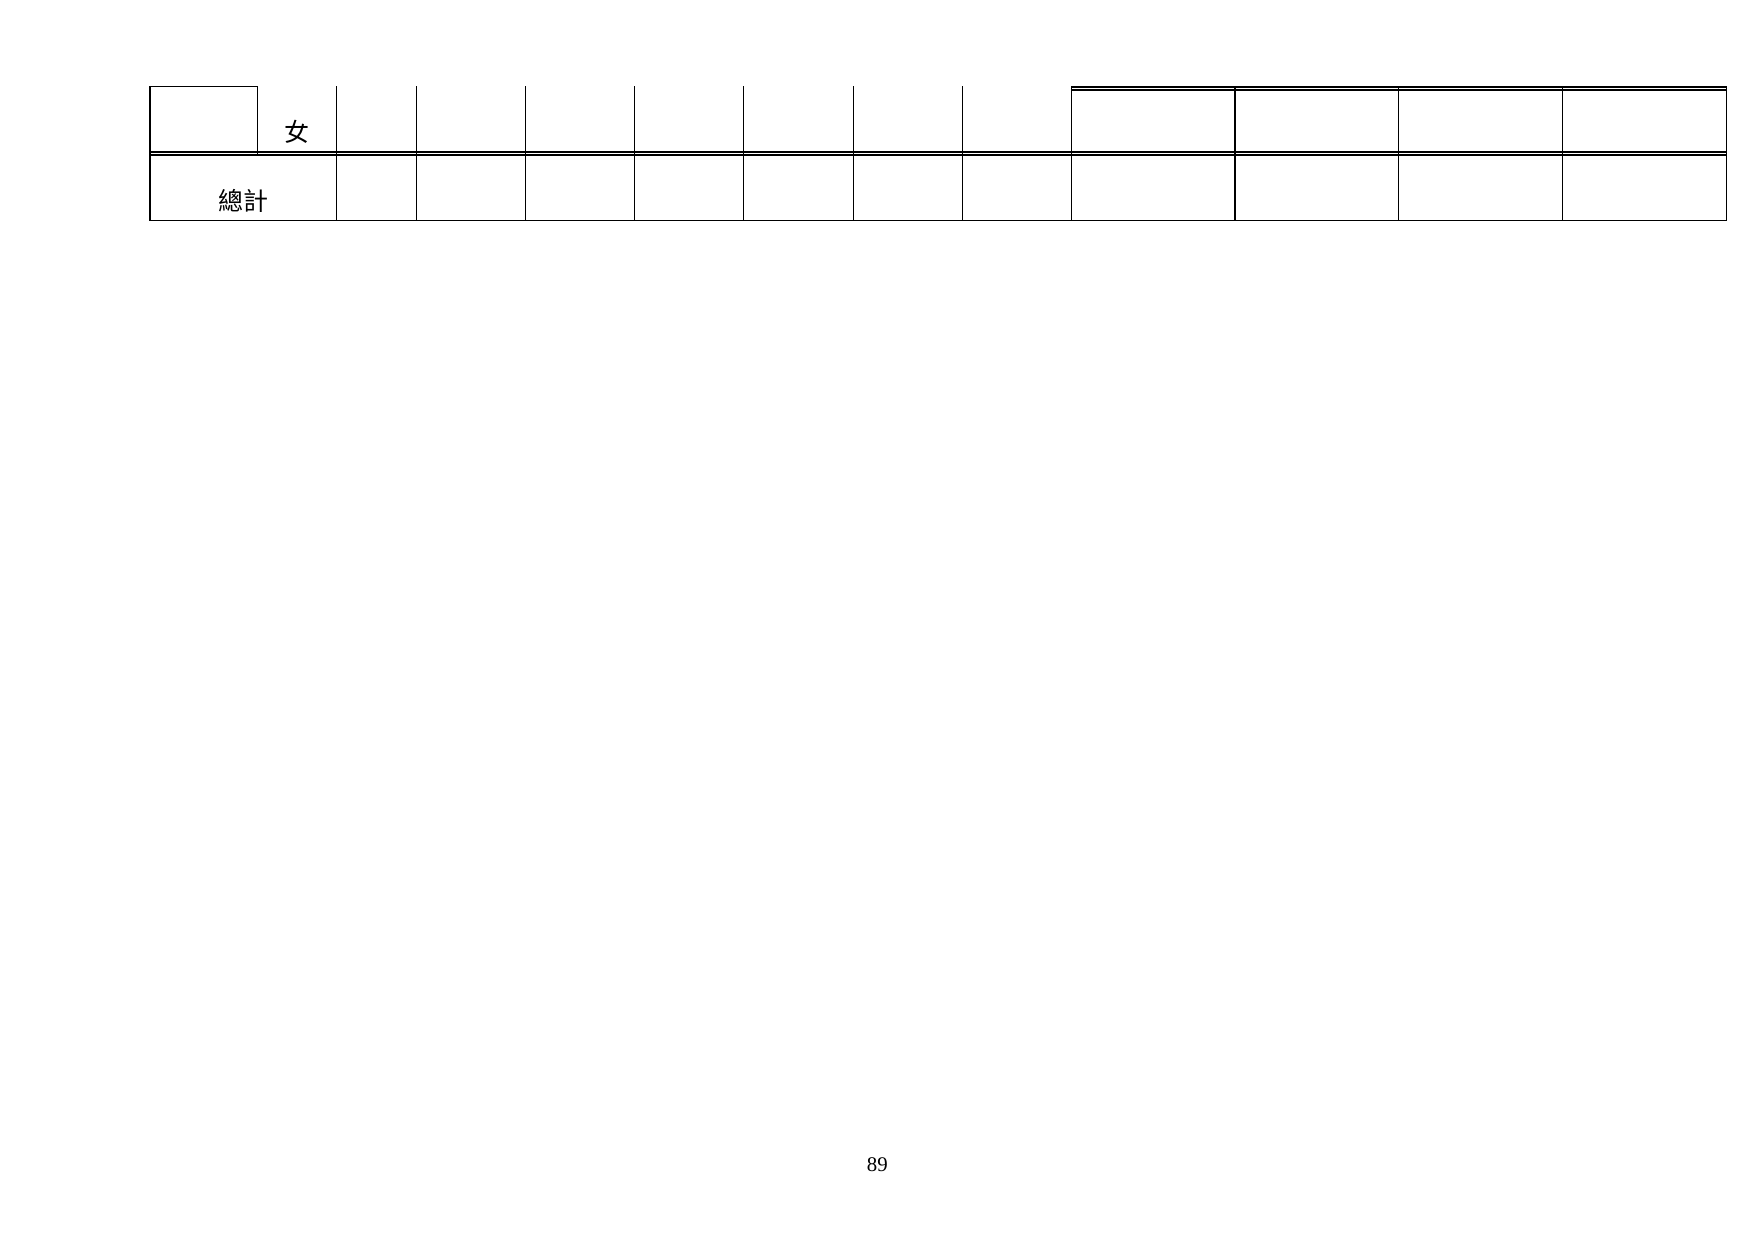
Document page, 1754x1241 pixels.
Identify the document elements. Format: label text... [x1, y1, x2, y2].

table_cell [526, 156, 634, 220]
table_cell [1236, 156, 1398, 220]
table_cell [854, 156, 962, 220]
table_cell [963, 156, 1071, 220]
table_cell [1072, 91, 1234, 151]
table_cell [1399, 91, 1562, 151]
table_cell [1399, 156, 1562, 220]
table_cell [417, 86, 525, 151]
table_cell [744, 86, 853, 151]
table_cell [1072, 156, 1234, 220]
table_cell [337, 86, 416, 151]
table_cell [635, 156, 743, 220]
table_cell 女 [258, 86, 336, 151]
table_cell [151, 87, 257, 151]
table_cell [635, 86, 743, 151]
table_cell [854, 86, 962, 151]
table_cell [337, 156, 416, 220]
table_cell [526, 86, 634, 151]
table_cell [417, 156, 525, 220]
table_cell [1563, 91, 1726, 151]
table_cell [744, 156, 853, 220]
table_cell [963, 86, 1071, 151]
table_cell [1236, 91, 1398, 151]
table_cell [1563, 156, 1726, 220]
table_cell 總計 [151, 156, 336, 220]
